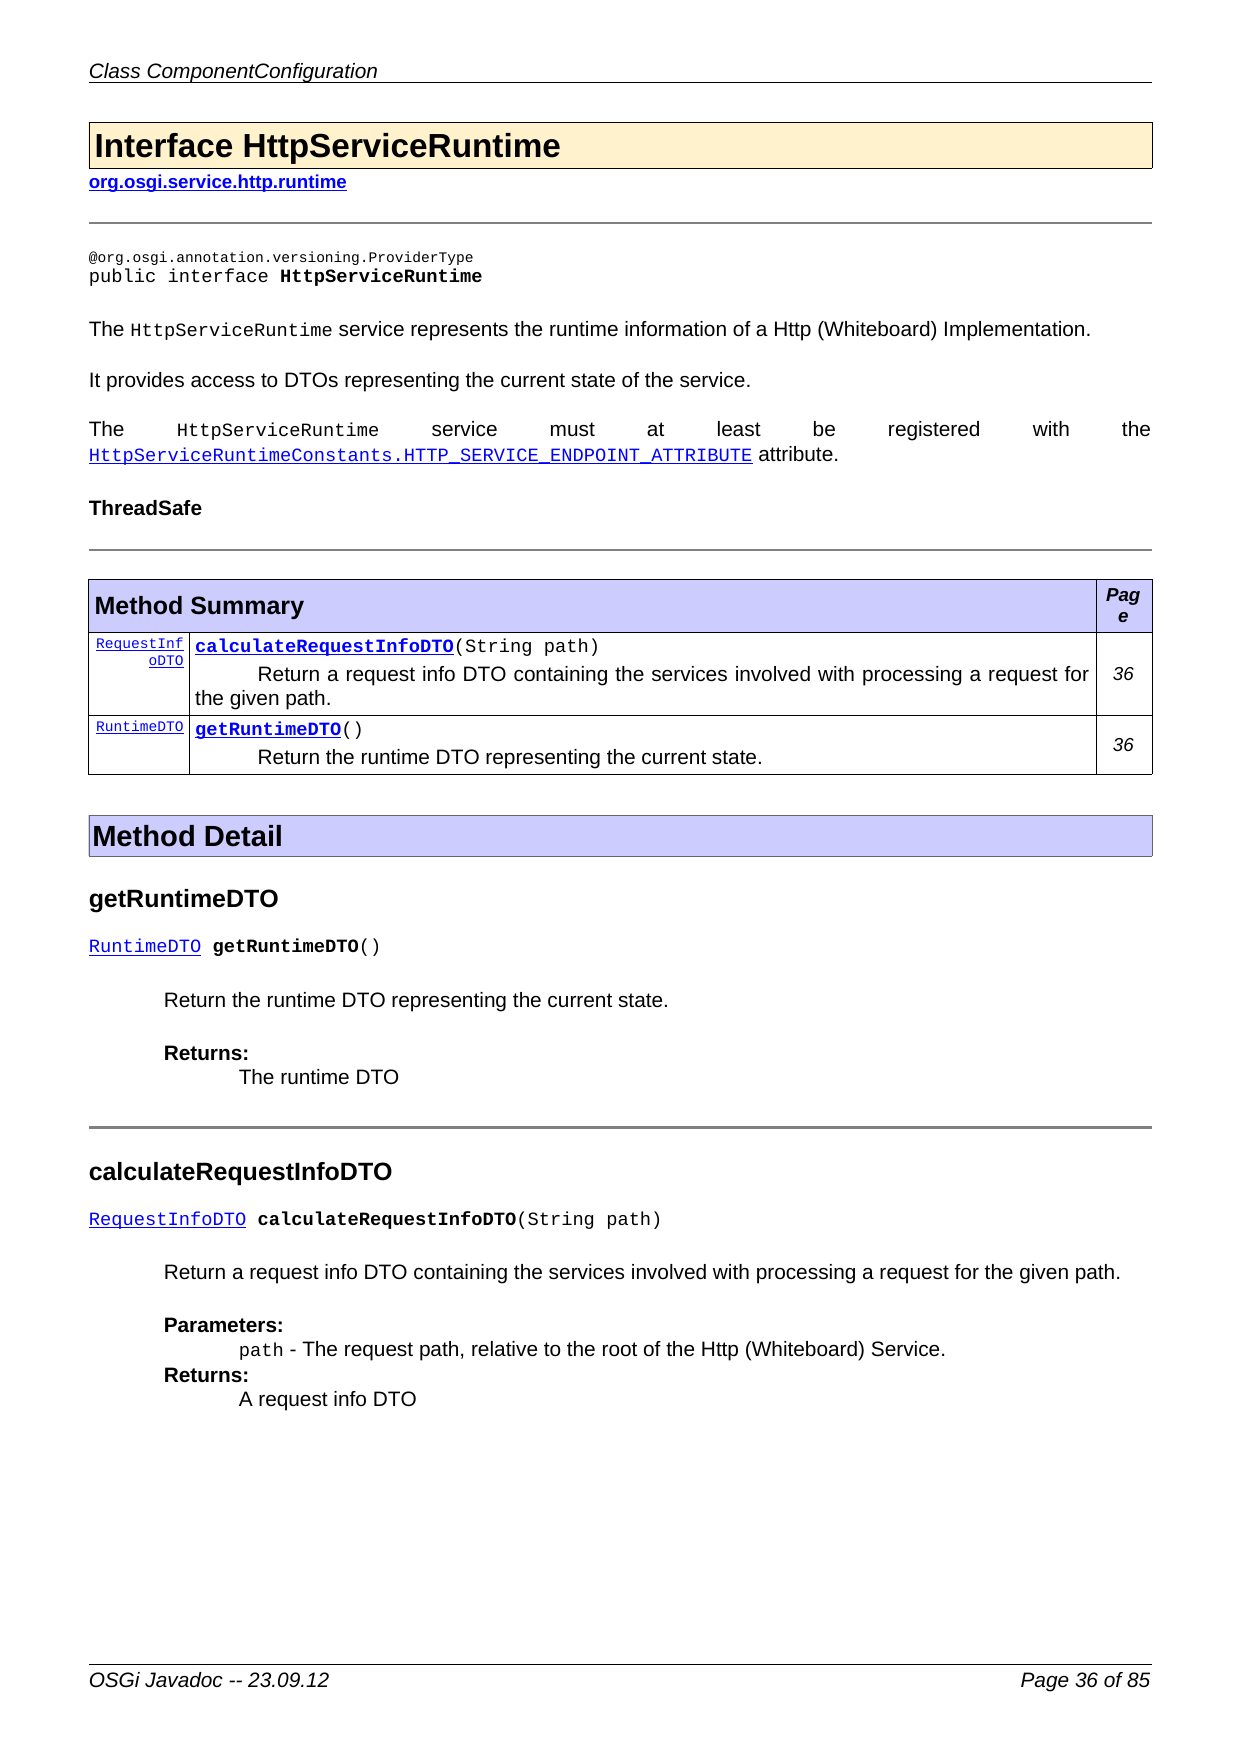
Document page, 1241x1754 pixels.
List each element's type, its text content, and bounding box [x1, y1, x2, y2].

table_header Method Summary [89, 580, 1096, 632]
text org.osgi.service.http.runtime [88, 171, 1152, 193]
text RuntimeDTO getRuntimeDTO() [88, 937, 1152, 958]
subtitle calculateRequestInfoDTO [88, 1157, 1152, 1186]
table_cell RequestInfoDTO [89, 633, 189, 715]
text The HttpServiceRuntime service must at least be registered with the HttpServiceRuntimeConstants.HTTP_SERVICE_ENDPOINT_ATTRIBUTE attribute. [88, 416, 1152, 467]
table_header Page [1097, 580, 1152, 632]
subtitle getRuntimeDTO [88, 884, 1152, 913]
text Returns: [163, 1362, 1152, 1386]
text A request info DTO [238, 1386, 1152, 1410]
subtitle Method Detail [90, 816, 1152, 856]
table_cell getRuntimeDTO() Return the runtime DTO representing the current state. [190, 716, 1096, 774]
text The HttpServiceRuntime service represents the runtime information of a Http (Whiteboard) Implementation. [88, 317, 1152, 342]
text @org.osgi.annotation.versioning.ProviderType public interface HttpServiceRuntime [88, 250, 1152, 288]
text The runtime DTO [238, 1065, 1152, 1089]
text path - The request path, relative to the root of the Http (Whiteboard) Service. [238, 1337, 1152, 1362]
text Parameters: [163, 1313, 1152, 1337]
table_cell RuntimeDTO [89, 716, 189, 774]
text Returns: [163, 1041, 1152, 1065]
text Return a request info DTO containing the services involved with processing a request for the given path. [163, 1260, 1152, 1284]
text ThreadSafe [88, 496, 1152, 520]
table_cell 35 [1097, 716, 1152, 774]
table_cell calculateRequestInfoDTO(String path) Return a request info DTO containing the services involved with processing a request for the given path. [190, 633, 1096, 715]
text RequestInfoDTO calculateRequestInfoDTO(String path) [88, 1210, 1152, 1231]
text It provides access to DTOs representing the current state of the service. [88, 367, 1152, 391]
text Return the runtime DTO representing the current state. [163, 988, 1152, 1012]
subtitle Interface HttpServiceRuntime [90, 123, 1152, 168]
table_cell 35 [1097, 633, 1152, 715]
